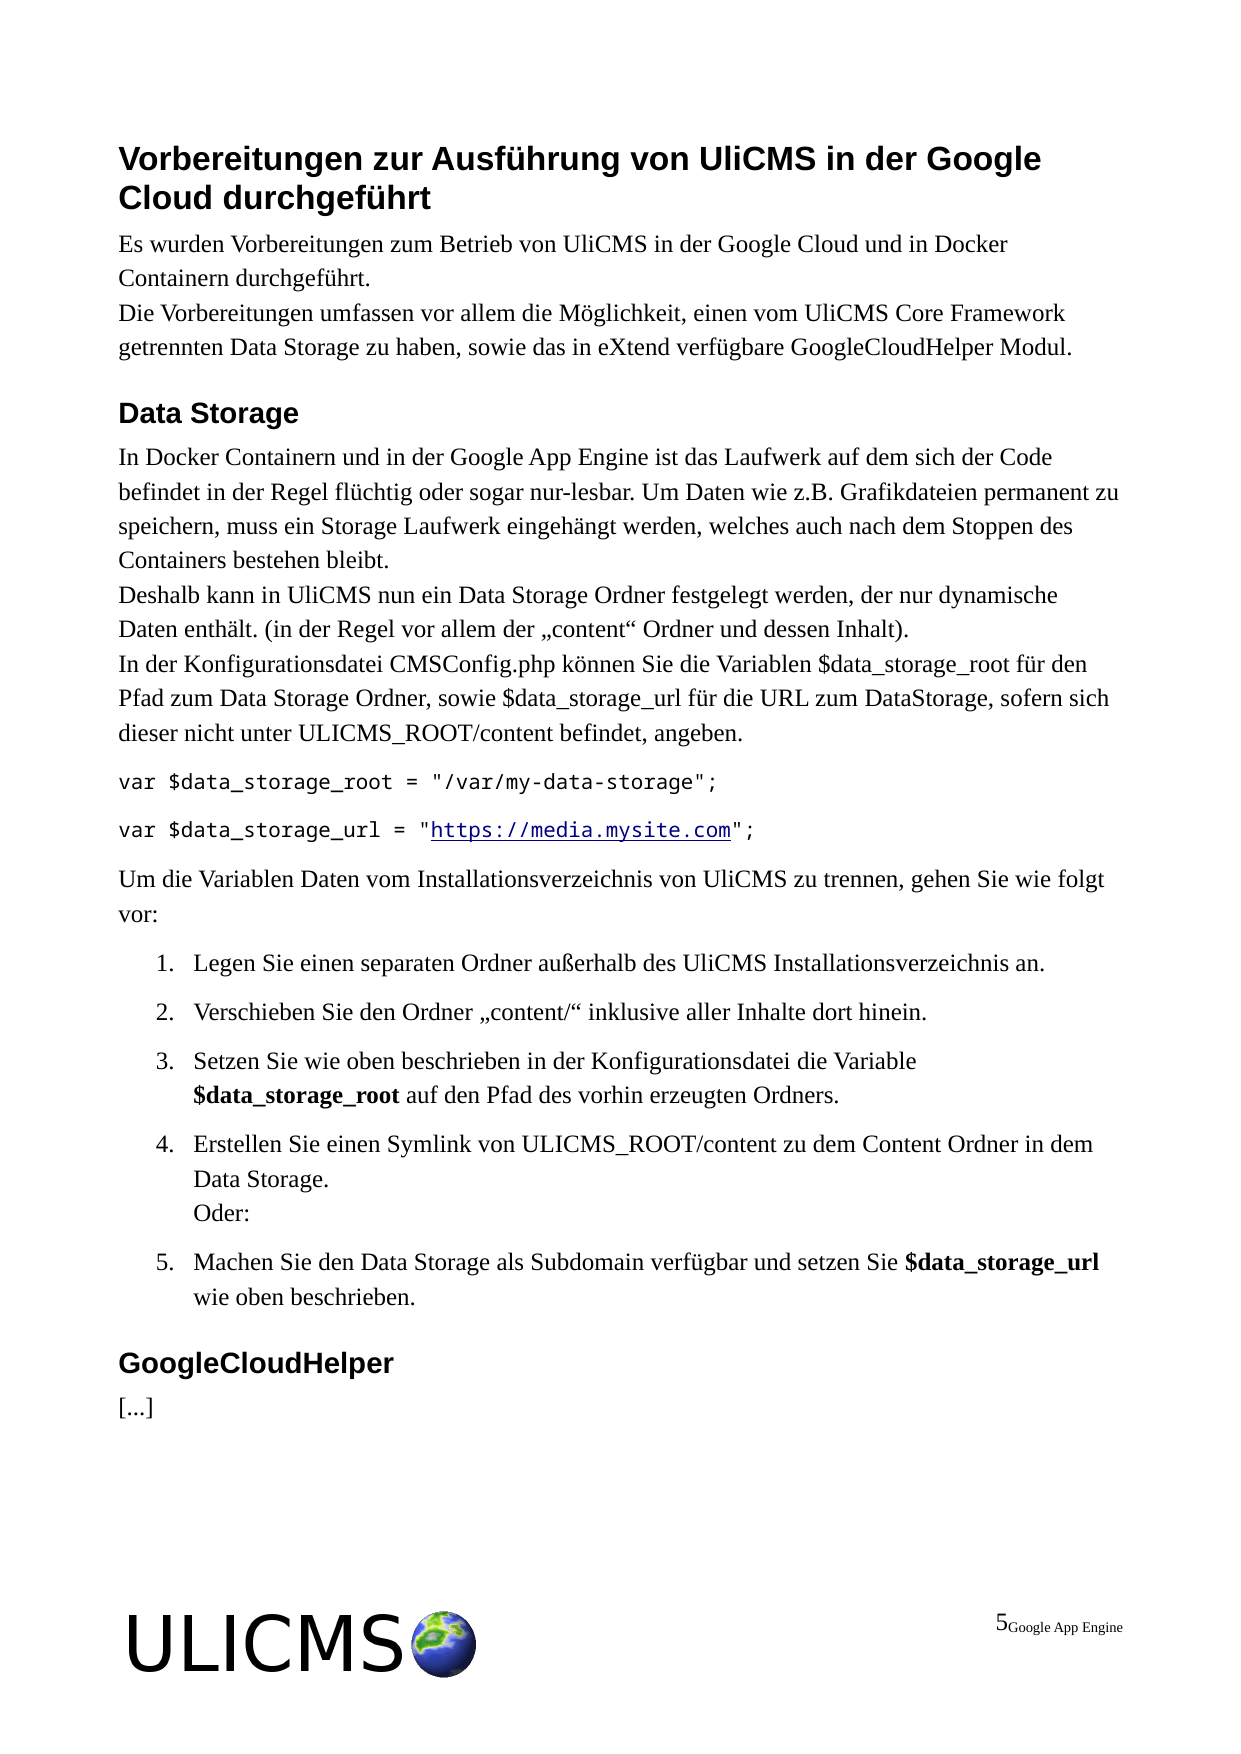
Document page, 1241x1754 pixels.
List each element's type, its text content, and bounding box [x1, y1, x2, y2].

subtitle Data Storage [118, 396, 1123, 429]
text Es wurden Vorbereitungen zum Betrieb von UliCMS in der Google Cloud und in Docker Containern durchgeführt. Die Vorbereitungen umfassen vor allem die Möglichkeit, einen vom UliCMS Core Framework getrennten Data Storage zu haben, sowie das in eXtend verfügbare GoogleCloudHelper Modul. [118, 229, 1123, 361]
list Setzen Sie wie oben beschrieben in der Konfigurationsdatei die Variable $data_storage_root auf den Pfad des vorhin erzeugten Ordners. [156, 1046, 1123, 1109]
subtitle GoogleCloudHelper [118, 1346, 1123, 1379]
text Um die Variablen Daten vom Installationsverzeichnis von UliCMS zu trennen, gehen Sie wie folgt vor: [118, 864, 1123, 927]
subtitle Vorbereitungen zur Ausführung von UliCMS in der Google Cloud durchgeführt [118, 139, 1123, 216]
text In Docker Containern und in der Google App Engine ist das Laufwerk auf dem sich der Code befindet in der Regel flüchtig oder sogar nur-lesbar. Um Daten wie z.B. Grafikdateien permanent zu speichern, muss ein Storage Laufwerk eingehängt werden, welches auch nach dem Stoppen des Containers bestehen bleibt. Deshalb kann in UliCMS nun ein Data Storage Ordner festgelegt werden, der nur dynamische Daten enthält. (in der Regel vor allem der „content“ Ordner und dessen Inhalt). In der Konfigurationsdatei CMSConfig.php können Sie die Variablen $data_storage_root für den Pfad zum Data Storage Ordner, sowie $data_storage_url für die URL zum DataStorage, sofern sich dieser nicht unter ULICMS_ROOT/content befindet, angeben. [118, 442, 1123, 747]
list Legen Sie einen separaten Ordner außerhalb des UliCMS Installationsverzeichnis an. [156, 948, 1123, 977]
picture [118, 1607, 479, 1681]
text [...] [118, 1392, 1123, 1421]
text var $data_storage_root = "/var/my-data-storage"; [118, 767, 1123, 795]
list Erstellen Sie einen Symlink von ULICMS_ROOT/content zu dem Content Ordner in dem Data Storage. Oder: [156, 1129, 1123, 1227]
list Verschieben Sie den Ordner „content/“ inklusive aller Inhalte dort hinein. [156, 997, 1123, 1026]
text var $data_storage_url = "https://media.mysite.com"; [118, 816, 1123, 844]
list Machen Sie den Data Storage als Subdomain verfügbar und setzen Sie $data_storage_url wie oben beschrieben. [156, 1247, 1123, 1311]
